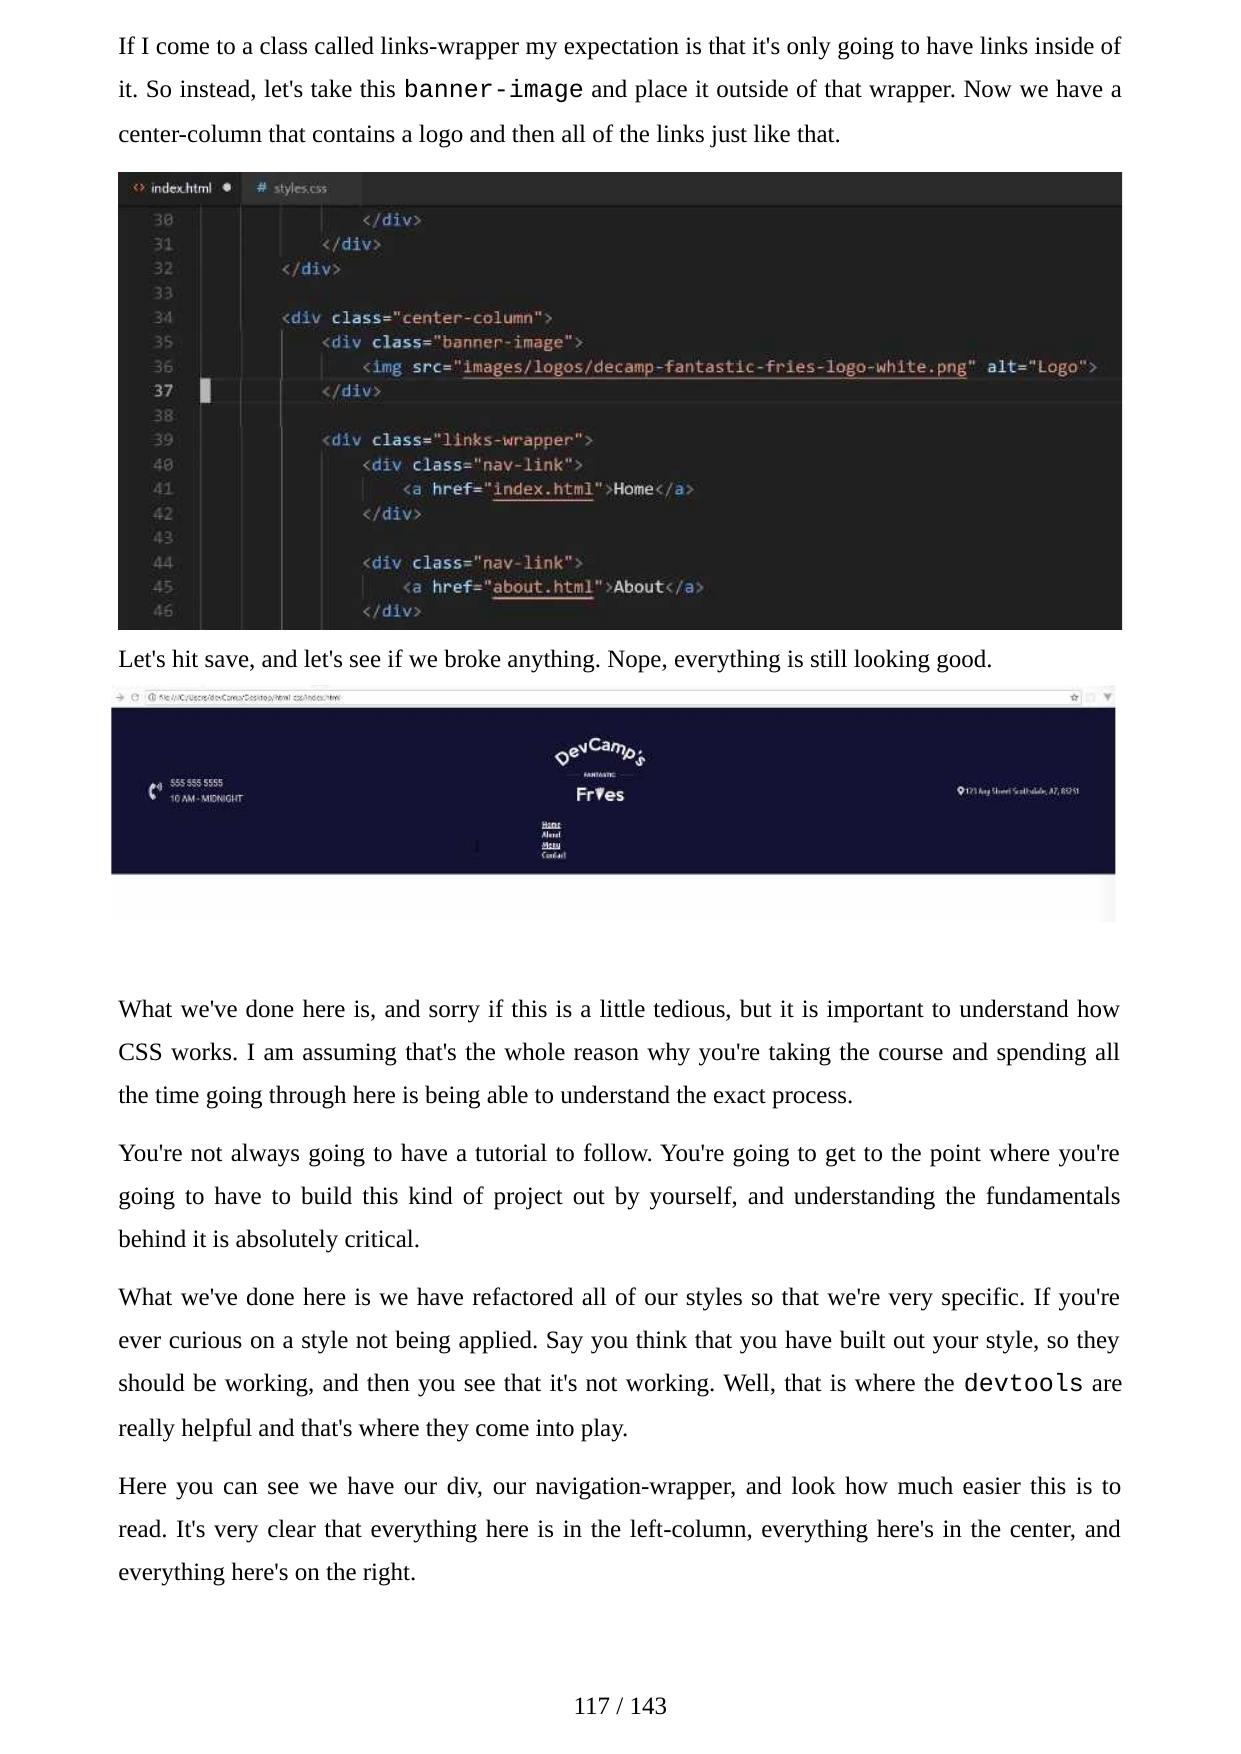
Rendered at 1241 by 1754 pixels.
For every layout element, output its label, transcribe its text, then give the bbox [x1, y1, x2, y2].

text You're not always going to have a tutorial to follow. You're going to get to the point where you're going to have to build this kind of project out by yourself, and understanding the fundamentals behind it is absolutely critical. [118, 1138, 1122, 1253]
text If I come to a class called links-wrapper my expectation is that it's only going to have links inside of it. So instead, let's take this banner-image and place it outside of that wrapper. Now we have a center-column that contains a logo and then all of the links just like that. [118, 31, 1122, 148]
picture [111, 685, 1116, 922]
picture [118, 172, 1123, 630]
text Here you can see we have our div, our navigation-wrapper, and look how much easier this is to read. It's very clear that everything here is in the left-column, everything here's in the center, and everything here's on the right. [118, 1471, 1122, 1586]
text What we've done here is we have refactored all of our styles so that we're very specific. If you're ever curious on a style not being applied. Say you think that you have built out your style, so they should be working, and then you see that it's not working. Well, that is where the devtools are really helpful and that's where they come into play. [118, 1282, 1122, 1442]
text What we've done here is, and sorry if this is a little tedious, but it is important to understand how CSS works. I am assuming that's the whole reason why you're taking the course and spending all the time going through here is being able to understand the exact process. [118, 994, 1122, 1109]
text Let's hit save, and let's see if we broke anything. Nope, everything is still looking good. [118, 630, 1122, 673]
